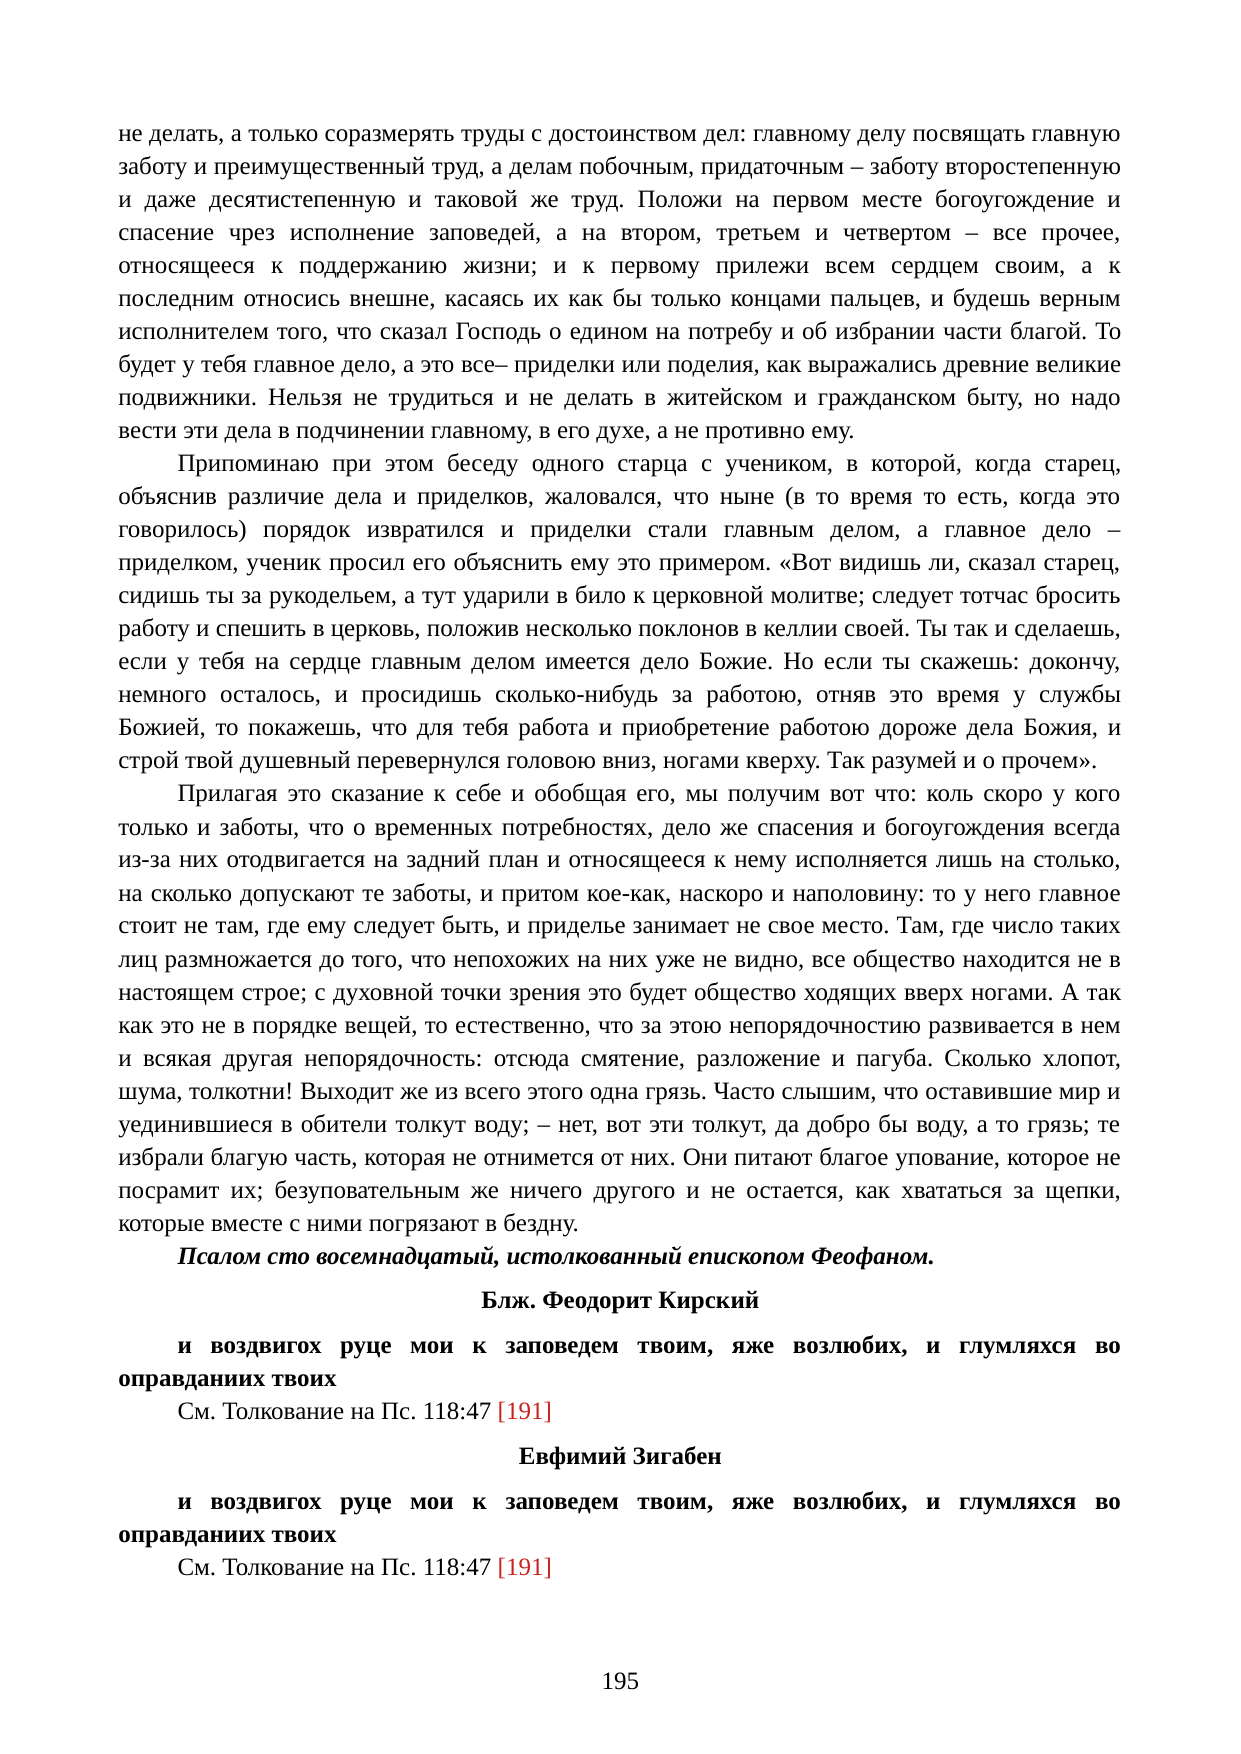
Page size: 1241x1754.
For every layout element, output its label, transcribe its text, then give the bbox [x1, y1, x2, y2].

text Прилагая это сказание к себе и обобщая его, мы получим вот что: коль скоро у кого только и заботы, что о временных потребностях, дело же спасения и богоугождения всегда из-за них отодвигается на задний план и относящееся к нему исполняется лишь на столько, на сколько допускают те заботы, и притом кое-как, наскоро и наполовину: то у него главное стоит не там, где ему следует быть, и приделье занимает не свое место. Там, где число таких лиц размножается до того, что непохожих на них уже не видно, все общество находится не в настоящем строе; с духовной точки зрения это будет общество ходящих вверх ногами. А так как это не в порядке вещей, то естественно, что за этою непорядочностию развивается в нем и всякая другая непорядочность: отсюда смятение, разложение и пагуба. Сколько хлопот, шума, толкотни! Выходит же из всего этого одна грязь. Часто слышим, что оставившие мир и уединившиеся в обители толкут воду; – нет, вот эти толкут, да добро бы воду, а то грязь; те избрали благую часть, которая не отнимется от них. Они питают благое упование, которое не посрамит их; безуповательным же ничего другого и не остается, как хвататься за щепки, которые вместе с ними погрязают в бездну. [118, 778, 1122, 1237]
text См. Толкование на Пс. 118:47 [191] [118, 1396, 1122, 1425]
text Припоминаю при этом беседу одного старца с учеником, в которой, когда старец, объяснив различие дела и приделков, жаловался, что ныне (в то время то есть, когда это говорилось) порядок извратился и приделки стали главным делом, а главное дело – приделком, ученик просил его объяснить ему это примером. «Вот видишь ли, сказал старец, сидишь ты за рукодельем, а тут ударили в било к церковной молитве; следует тотчас бросить работу и спешить в церковь, положив несколько поклонов в келлии своей. Ты так и сделаешь, если у тебя на сердце главным делом имеется дело Божие. Но если ты скажешь: докончу, немного осталось, и просидишь сколько-нибудь за работою, отняв это время у службы Божией, то покажешь, что для тебя работа и приобретение работою дороже дела Божия, и строй твой душевный перевернулся головою вниз, ногами кверху. Так разумей и о прочем». [118, 448, 1122, 774]
text См. Толкование на Пс. 118:47 [191] [118, 1552, 1122, 1581]
text и воздвигох руце мои к заповедем твоим, яже возлюбих, и глумляхся во оправданиих твоих [118, 1330, 1122, 1392]
subtitle Евфимий Зигабен [118, 1441, 1122, 1470]
text Псалом сто восемнадцатый, истолкованный епископом Феофаном. [118, 1241, 1122, 1269]
text не делать, а только соразмерять труды с достоинством дел: главному делу посвящать главную заботу и преимущественный труд, а делам побочным, придаточным – заботу второстепенную и даже десятистепенную и таковой же труд. Положи на первом месте богоугождение и спасение чрез исполнение заповедей, а на втором, третьем и четвертом – все прочее, относящееся к поддержанию жизни; и к первому прилежи всем сердцем своим, а к последним относись внешне, касаясь их как бы только концами пальцев, и будешь верным исполнителем того, что сказал Господь о едином на потребу и об избрании части благой. То будет у тебя главное дело, а это все– приделки или поделия, как выражались древние великие подвижники. Нельзя не трудиться и не делать в житейском и гражданском быту, но надо вести эти дела в подчинении главному, в его духе, а не противно ему. [118, 118, 1122, 444]
subtitle Блж. Феодорит Кирский [118, 1286, 1122, 1314]
text и воздвигох руце мои к заповедем твоим, яже возлюбих, и глумляхся во оправданиих твоих [118, 1486, 1122, 1548]
